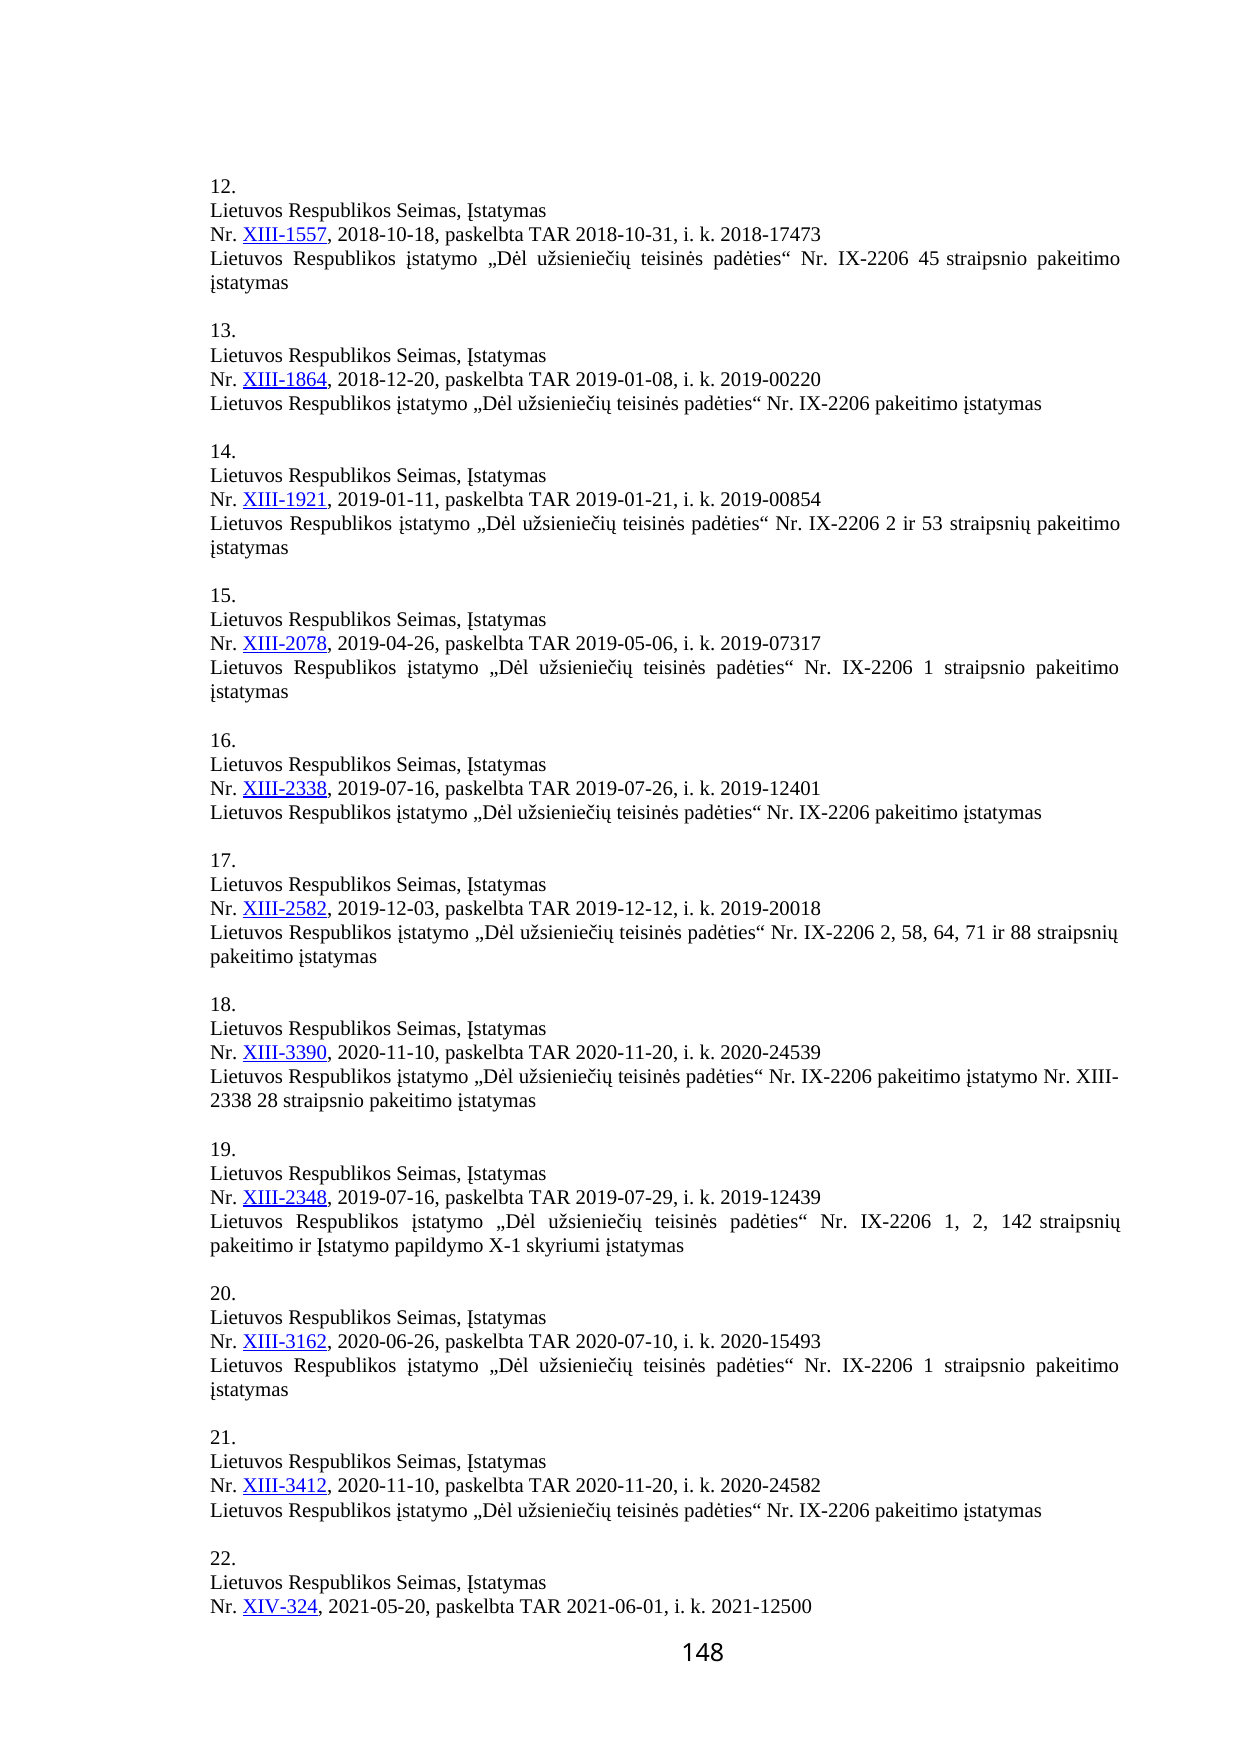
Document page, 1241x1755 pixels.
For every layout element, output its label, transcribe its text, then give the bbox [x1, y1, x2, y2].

text 20. [210, 1281, 1120, 1305]
text Lietuvos Respublikos įstatymo „Dėl užsieniečių teisinės padėties“ Nr. IX-2206 pakeitimo įstatymas [210, 1497, 1120, 1522]
text Lietuvos Respublikos Seimas, Įstatymas [210, 1449, 1120, 1473]
text Lietuvos Respublikos įstatymo „Dėl užsieniečių teisinės padėties“ Nr. IX-2206 pakeitimo įstatymas [210, 800, 1120, 824]
text Lietuvos Respublikos įstatymo „Dėl užsieniečių teisinės padėties“ Nr. IX-2206 2 ir 53 straipsnių pakeitimo įstatymas [210, 511, 1120, 559]
text Lietuvos Respublikos įstatymo „Dėl užsieniečių teisinės padėties“ Nr. IX-2206 1 straipsnio pakeitimo įstatymas [210, 1353, 1120, 1401]
text 14. [210, 439, 1120, 463]
text Nr. XIII-2582, 2019-12-03, paskelbta TAR 2019-12-12, i. k. 2019-20018 [210, 896, 1120, 920]
text Lietuvos Respublikos Seimas, Įstatymas [210, 463, 1120, 487]
text Lietuvos Respublikos Seimas, Įstatymas [210, 1570, 1120, 1594]
text 12. [210, 174, 1120, 198]
text Lietuvos Respublikos įstatymo „Dėl užsieniečių teisinės padėties“ Nr. IX-2206 pakeitimo įstatymas [210, 391, 1120, 415]
text Lietuvos Respublikos įstatymo „Dėl užsieniečių teisinės padėties“ Nr. IX-2206 2, 58, 64, 71 ir 88 straipsnių pakeitimo įstatymas [210, 920, 1120, 968]
text Lietuvos Respublikos įstatymo „Dėl užsieniečių teisinės padėties“ Nr. IX-2206 1 straipsnio pakeitimo įstatymas [210, 655, 1120, 703]
text 22. [210, 1546, 1120, 1570]
text Lietuvos Respublikos Seimas, Įstatymas [210, 1305, 1120, 1329]
text 15. [210, 583, 1120, 607]
text Nr. XIII-2338, 2019-07-16, paskelbta TAR 2019-07-26, i. k. 2019-12401 [210, 776, 1120, 800]
text Nr. XIII-1557, 2018-10-18, paskelbta TAR 2018-10-31, i. k. 2018-17473 [210, 222, 1120, 246]
text Lietuvos Respublikos Seimas, Įstatymas [210, 1161, 1120, 1185]
text Lietuvos Respublikos įstatymo „Dėl užsieniečių teisinės padėties“ Nr. IX-2206 pakeitimo įstatymo Nr. XIII-2338 28 straipsnio pakeitimo įstatymas [210, 1064, 1120, 1112]
text Nr. XIV-324, 2021-05-20, paskelbta TAR 2021-06-01, i. k. 2021-12500 [210, 1594, 1120, 1618]
text Lietuvos Respublikos Seimas, Įstatymas [210, 342, 1120, 367]
text Nr. XIII-1864, 2018-12-20, paskelbta TAR 2019-01-08, i. k. 2019-00220 [210, 367, 1120, 391]
text Nr. XIII-3162, 2020-06-26, paskelbta TAR 2020-07-10, i. k. 2020-15493 [210, 1329, 1120, 1353]
text Nr. XIII-2348, 2019-07-16, paskelbta TAR 2019-07-29, i. k. 2019-12439 [210, 1185, 1120, 1209]
text Lietuvos Respublikos Seimas, Įstatymas [210, 1016, 1120, 1040]
text Lietuvos Respublikos Seimas, Įstatymas [210, 607, 1120, 631]
text 19. [210, 1137, 1120, 1161]
text Lietuvos Respublikos Seimas, Įstatymas [210, 752, 1120, 776]
text Nr. XIII-3390, 2020-11-10, paskelbta TAR 2020-11-20, i. k. 2020-24539 [210, 1040, 1120, 1064]
text Lietuvos Respublikos įstatymo „Dėl užsieniečių teisinės padėties“ Nr. IX-2206 45 straipsnio pakeitimo įstatymas [210, 246, 1120, 294]
text Lietuvos Respublikos įstatymo „Dėl užsieniečių teisinės padėties“ Nr. IX-2206 1, 2, 142 straipsnių pakeitimo ir Įstatymo papildymo X-1 skyriumi įstatymas [210, 1209, 1120, 1257]
text Nr. XIII-1921, 2019-01-11, paskelbta TAR 2019-01-21, i. k. 2019-00854 [210, 487, 1120, 511]
text 13. [210, 318, 1120, 342]
text Lietuvos Respublikos Seimas, Įstatymas [210, 198, 1120, 222]
text 17. [210, 848, 1120, 872]
text Nr. XIII-2078, 2019-04-26, paskelbta TAR 2019-05-06, i. k. 2019-07317 [210, 631, 1120, 655]
text 16. [210, 727, 1120, 752]
text 18. [210, 992, 1120, 1016]
text 21. [210, 1425, 1120, 1449]
text Nr. XIII-3412, 2020-11-10, paskelbta TAR 2020-11-20, i. k. 2020-24582 [210, 1473, 1120, 1497]
text Lietuvos Respublikos Seimas, Įstatymas [210, 872, 1120, 896]
